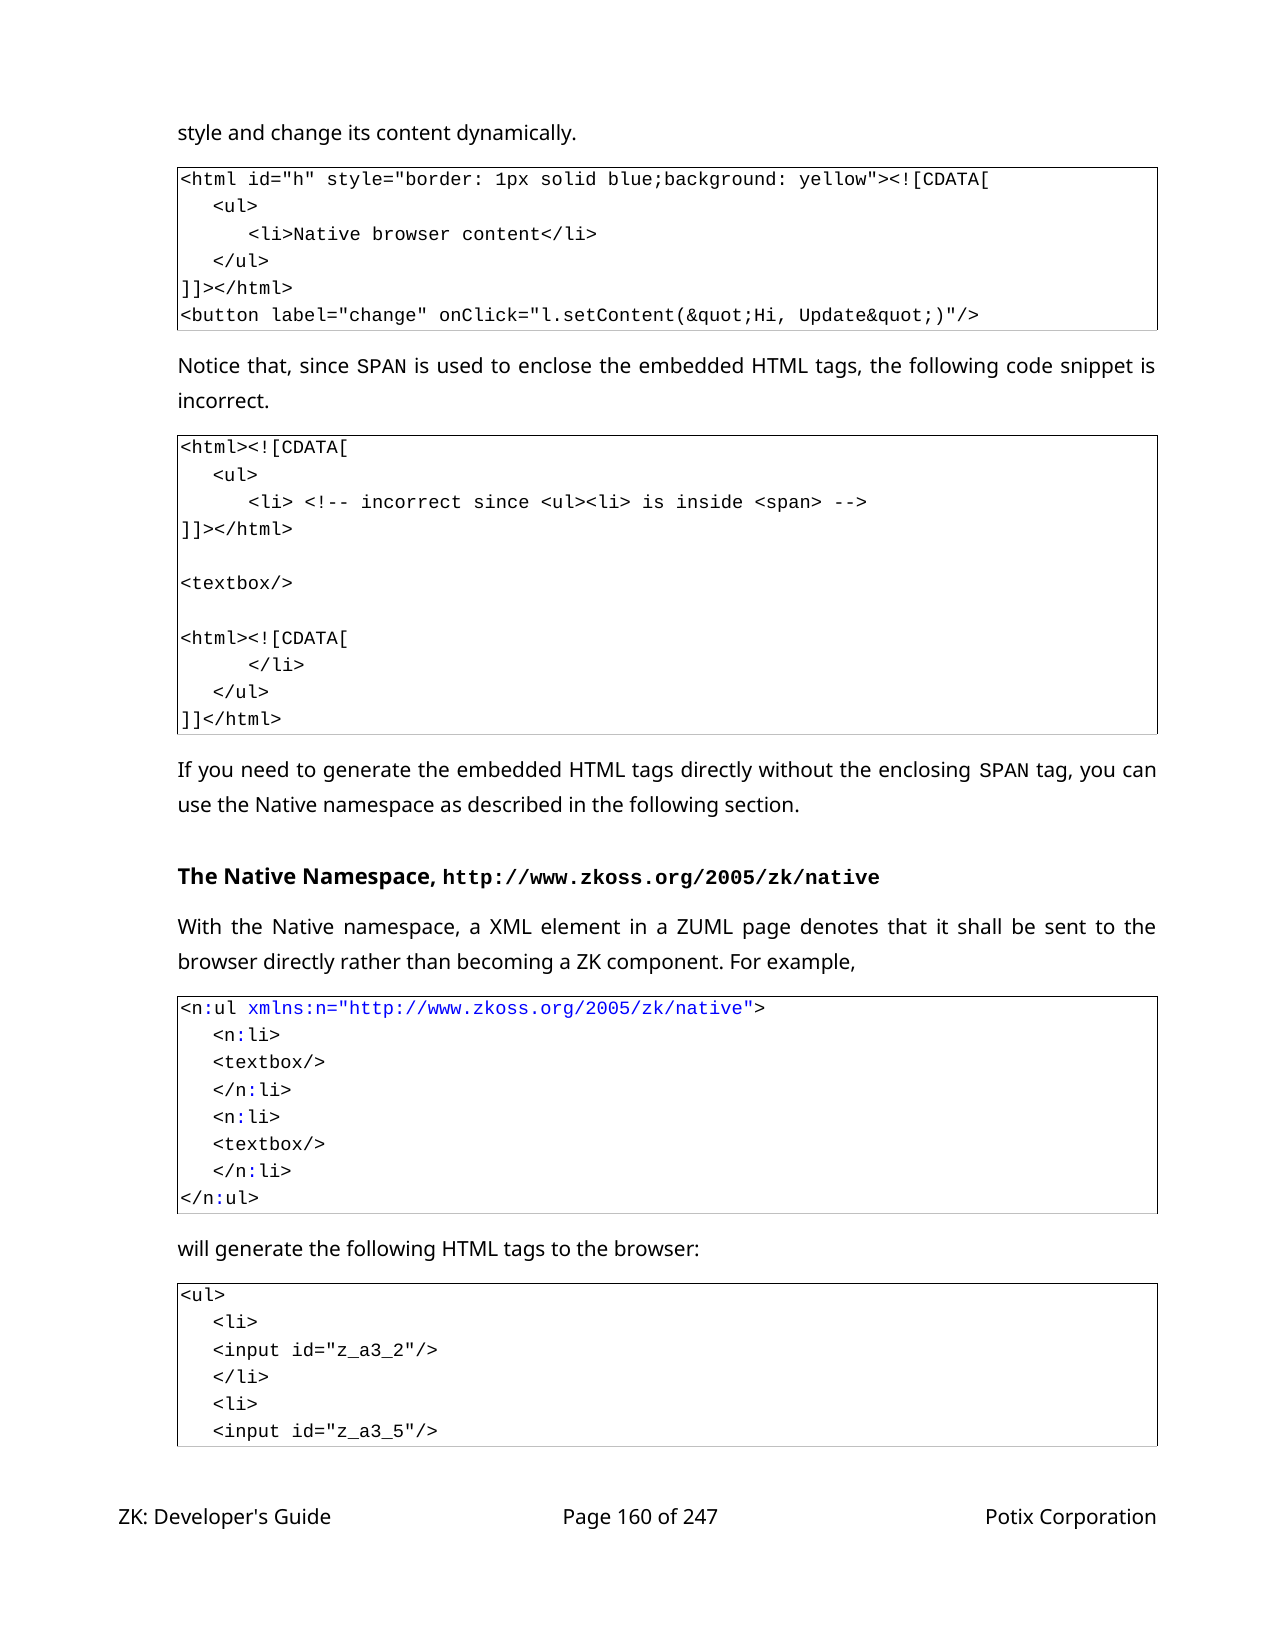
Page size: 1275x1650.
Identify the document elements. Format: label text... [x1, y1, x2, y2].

text <n:li> [178, 1023, 1157, 1047]
text <n:li> [178, 1105, 1157, 1129]
text <li> [178, 1310, 1157, 1334]
text <n:ul xmlns:n="http://www.zkoss.org/2005/zk/native"> [178, 997, 1157, 1020]
text <textbox/> [178, 571, 1157, 595]
text </ul> [178, 680, 1157, 704]
text If you need to generate the embedded HTML tags directly without the enclosing SPAN tag, you can use the Native namespace as described in the following section. [177, 755, 1157, 819]
text </n:li> [178, 1077, 1157, 1102]
text <li> <!-- incorrect since <ul><li> is inside <span> --> [178, 489, 1157, 514]
text </li> [178, 653, 1157, 677]
text </ul> [178, 248, 1157, 273]
text style and change its content dynamically. [177, 118, 1157, 146]
text <textbox/> [178, 1132, 1157, 1156]
text <input id="z_a3_5"/> [178, 1419, 1157, 1446]
text <html><![CDATA[ [178, 436, 1157, 459]
text <html id="h" style="border: 1px solid blue;background: yellow"><![CDATA[ [178, 168, 1157, 191]
text will generate the following HTML tags to the browser: [177, 1234, 1157, 1262]
text Notice that, since SPAN is used to enclose the embedded HTML tags, the following code snippet is incorrect. [177, 351, 1157, 414]
text <button label="change" onClick="l.setContent(&quot;Hi, Update&quot;)"/> [178, 303, 1157, 330]
text </n:li> [178, 1159, 1157, 1183]
text <ul> [178, 462, 1157, 487]
text ]]></html> [178, 517, 1157, 541]
text <li> [178, 1392, 1157, 1416]
text </li> [178, 1364, 1157, 1389]
text ]]></html> [178, 276, 1157, 300]
text ]]</html> [178, 707, 1157, 734]
subtitle The Native Namespace, http://www.zkoss.org/2005/zk/native [177, 861, 1157, 891]
text <li>Native browser content</li> [178, 221, 1157, 246]
text <input id="z_a3_2"/> [178, 1337, 1157, 1362]
text With the Native namespace, a XML element in a ZUML page denotes that it shall be sent to the browser directly rather than becoming a ZK component. For example, [177, 912, 1157, 975]
text <ul> [178, 194, 1157, 218]
text </n:ul> [178, 1186, 1157, 1213]
text <html><![CDATA[ [178, 626, 1157, 650]
text <textbox/> [178, 1050, 1157, 1074]
text <ul> [178, 1284, 1157, 1307]
